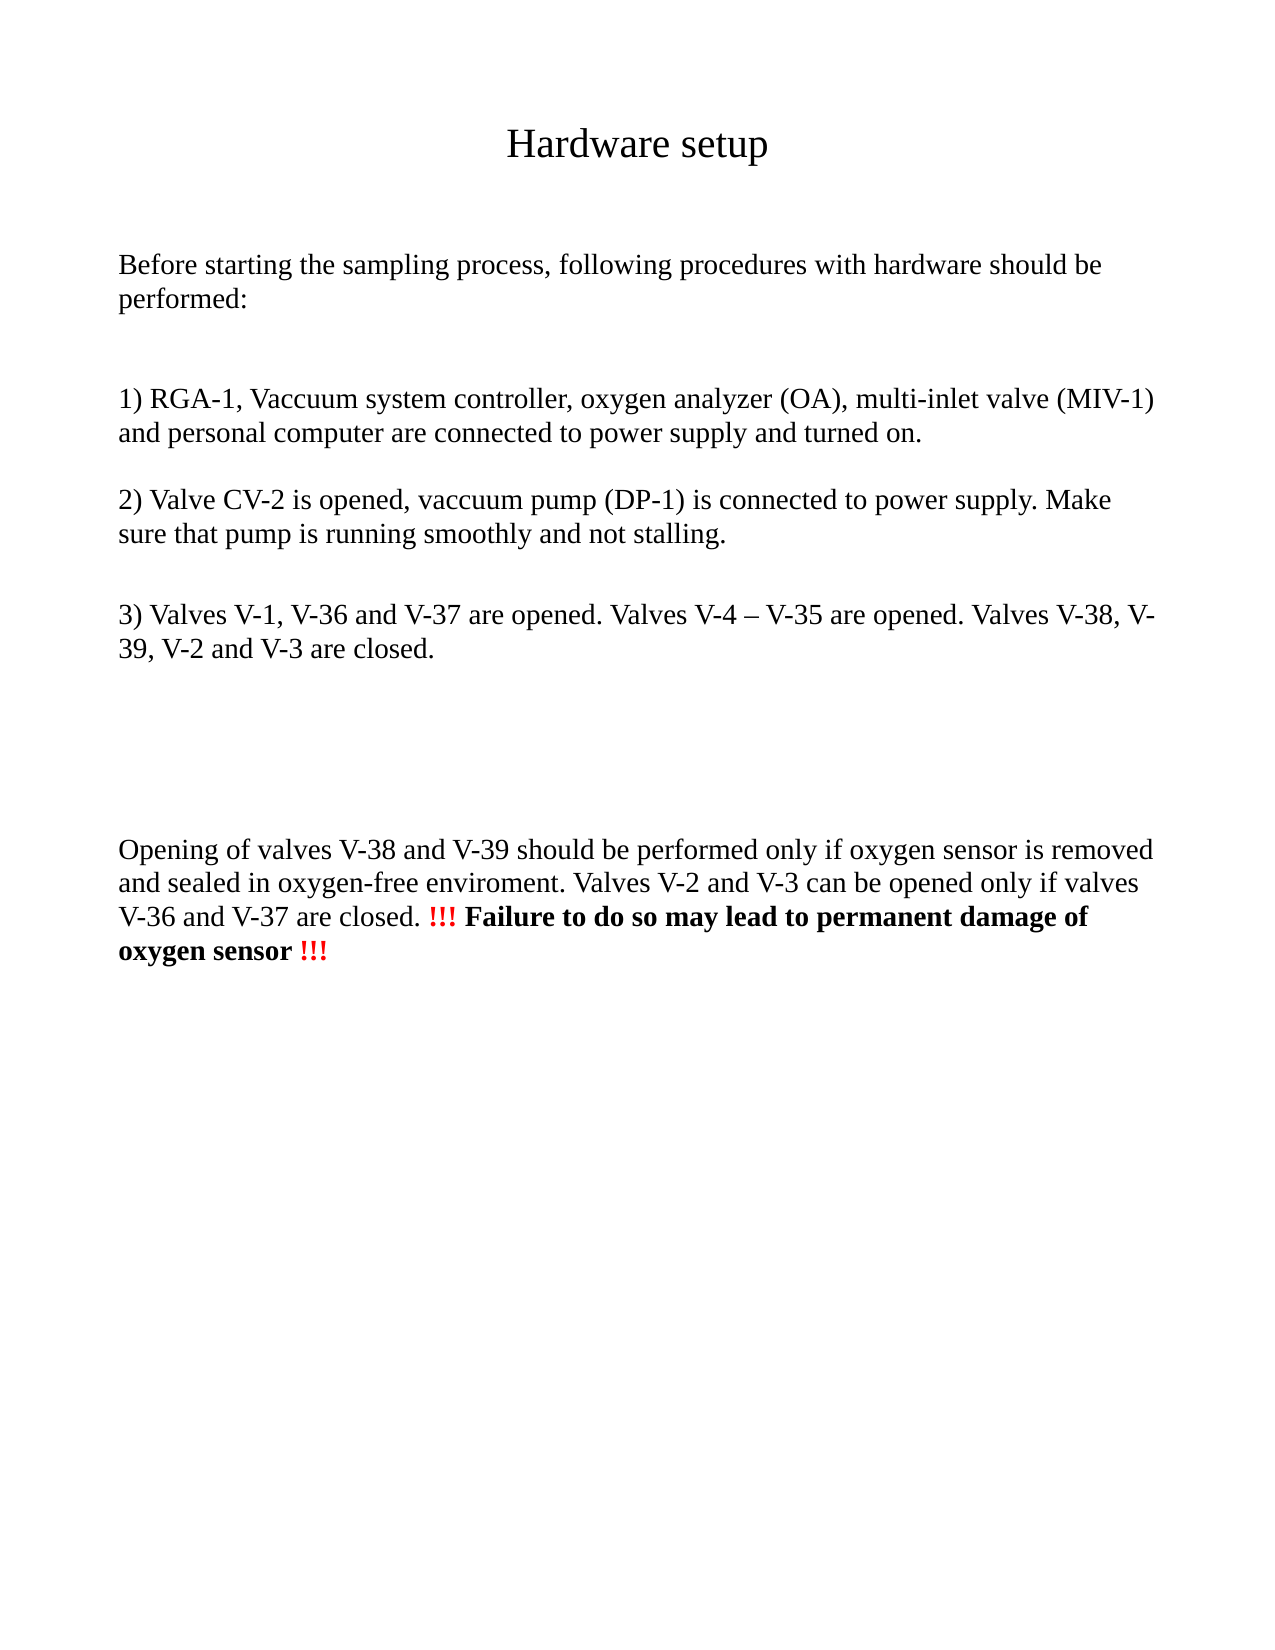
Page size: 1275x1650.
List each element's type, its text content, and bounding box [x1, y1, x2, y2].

text 2) Valve CV-2 is opened, vaccuum pump (DP-1) is connected to power supply. Make sure that pump is running smoothly and not stalling. [118, 482, 1157, 549]
text Opening of valves V-38 and V-39 should be performed only if oxygen sensor is removed and sealed in oxygen-free enviroment. Valves V-2 and V-3 can be opened only if valves V-36 and V-37 are closed. !!! Failure to do so may lead to permanent damage of oxygen sensor !!! [118, 832, 1157, 966]
text 3) Valves V-1, V-36 and V-37 are opened. Valves V-4 – V-35 are opened. Valves V-38, V-39, V-2 and V-3 are closed. [118, 597, 1157, 664]
text Before starting the sampling process, following procedures with hardware should be performed: [118, 247, 1157, 314]
text Hardware setup [118, 118, 1157, 166]
text 1) RGA-1, Vaccuum system controller, oxygen analyzer (OA), multi-inlet valve (MIV-1) and personal computer are connected to power supply and turned on. [118, 382, 1157, 449]
